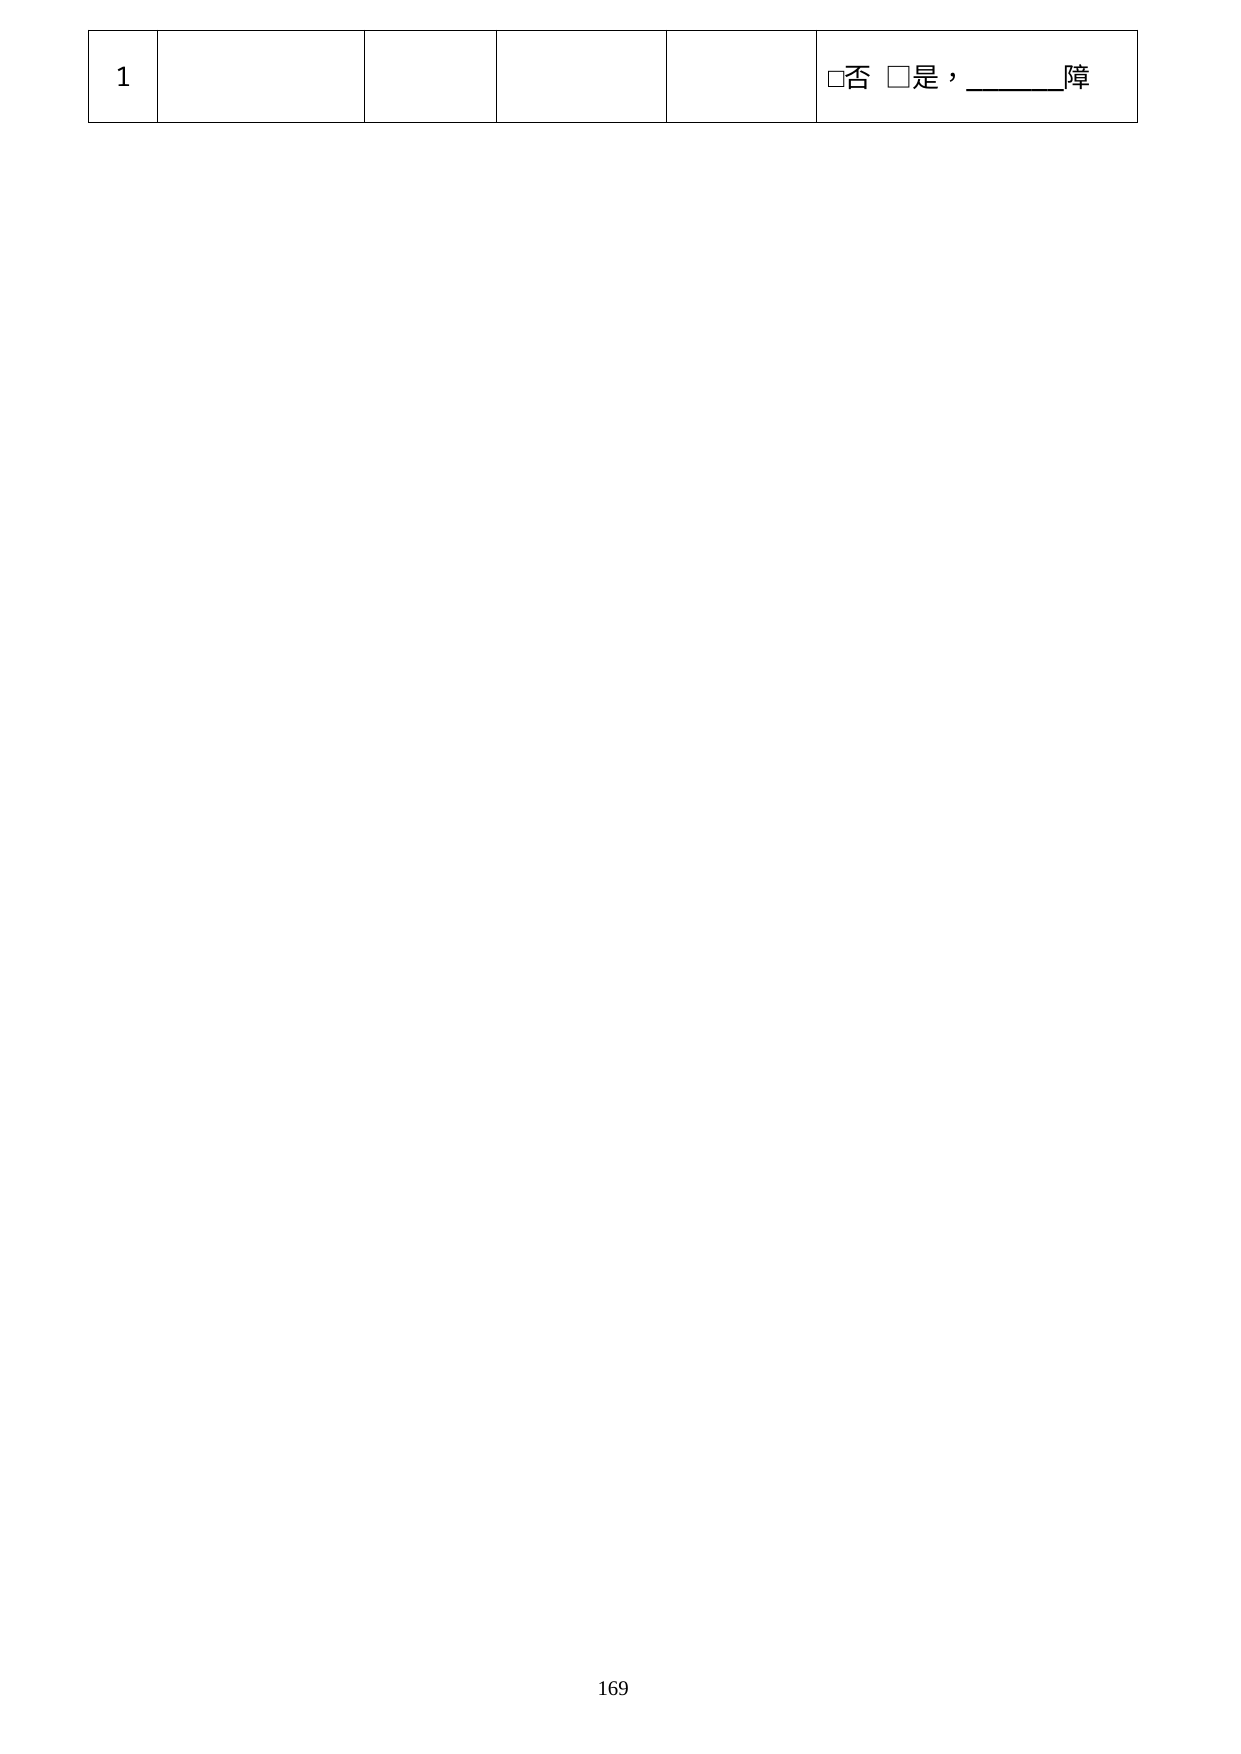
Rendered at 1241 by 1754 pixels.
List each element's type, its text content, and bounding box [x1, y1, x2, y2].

table_cell [497, 31, 666, 122]
table_cell □否 □是，______障 [817, 31, 1137, 122]
table_cell [158, 31, 364, 122]
table_cell 1 [89, 31, 157, 122]
table_cell [365, 31, 496, 122]
table_cell [667, 31, 816, 122]
